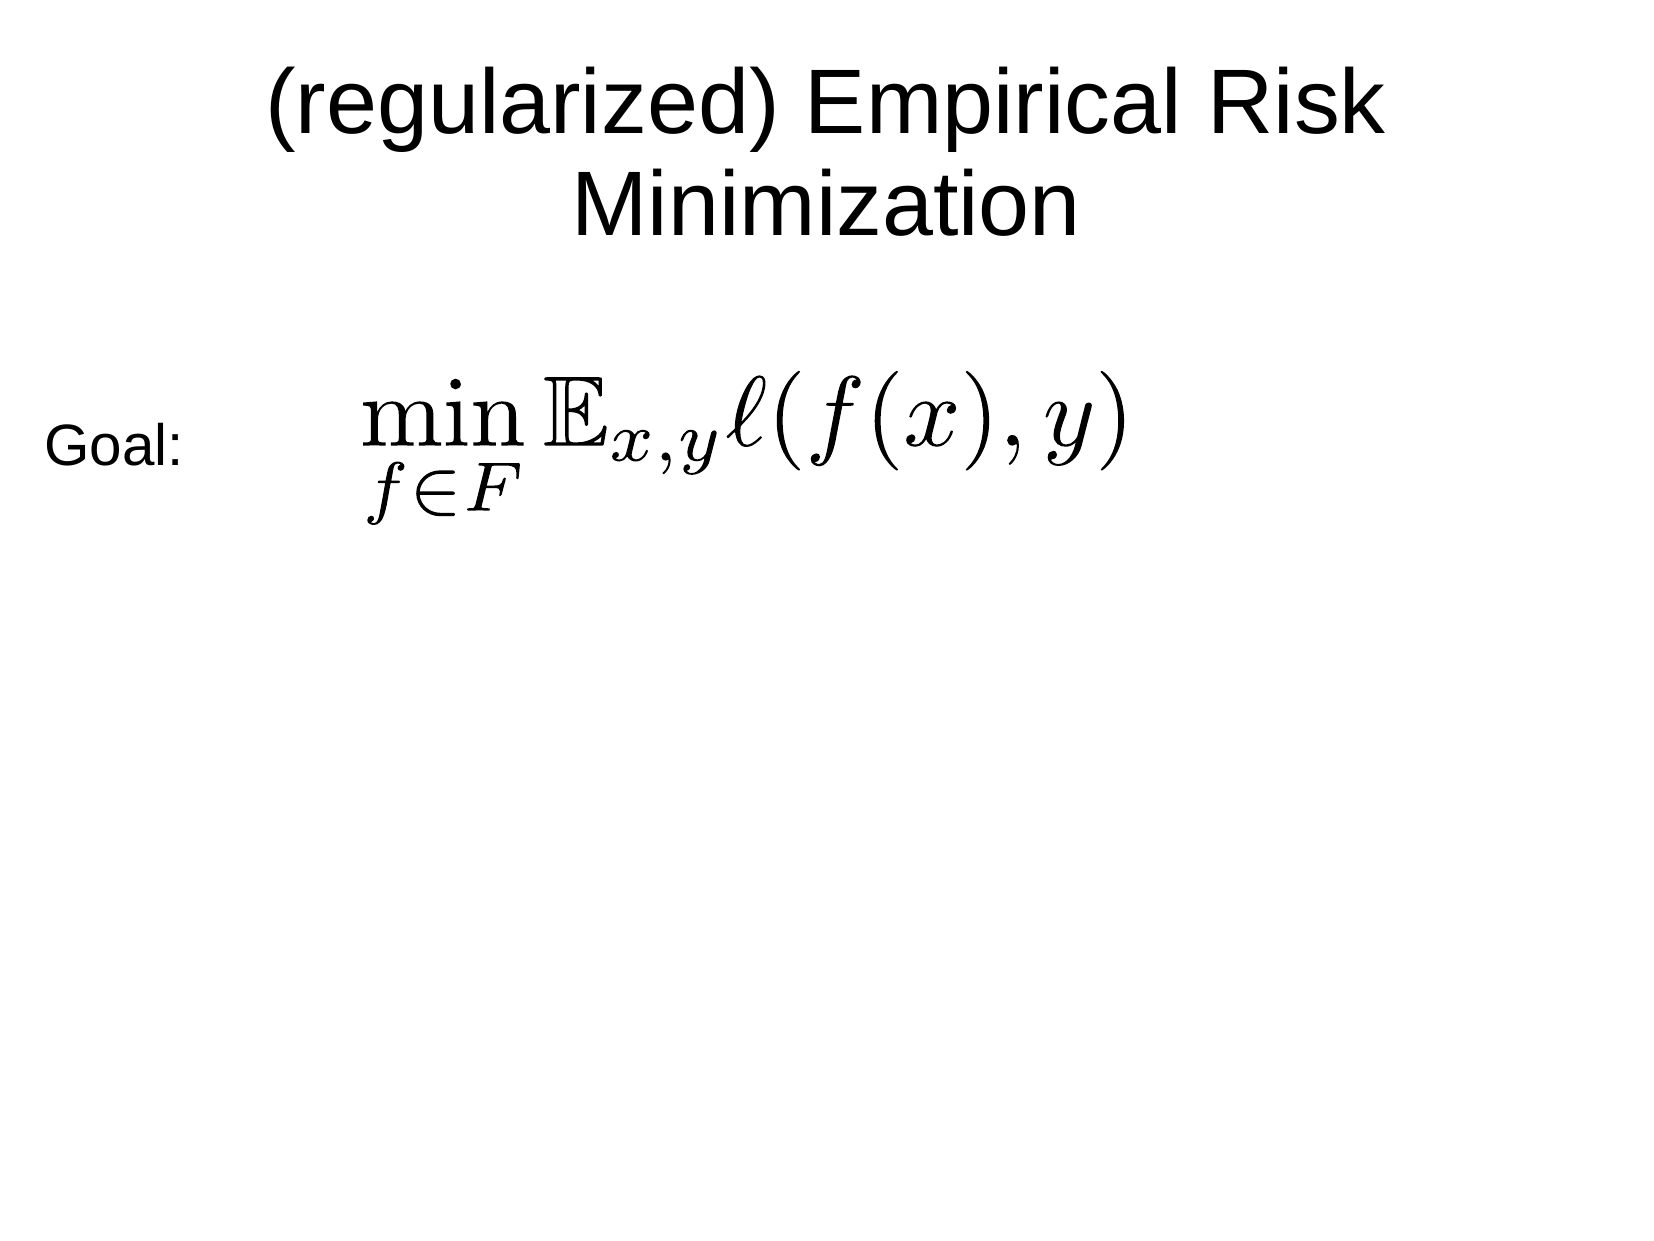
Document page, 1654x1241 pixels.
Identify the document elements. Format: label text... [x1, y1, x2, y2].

text_box [360, 370, 1134, 526]
text_box Goal: [30, 405, 360, 485]
title (regularized) Empirical Risk Minimization [82, 49, 1571, 257]
